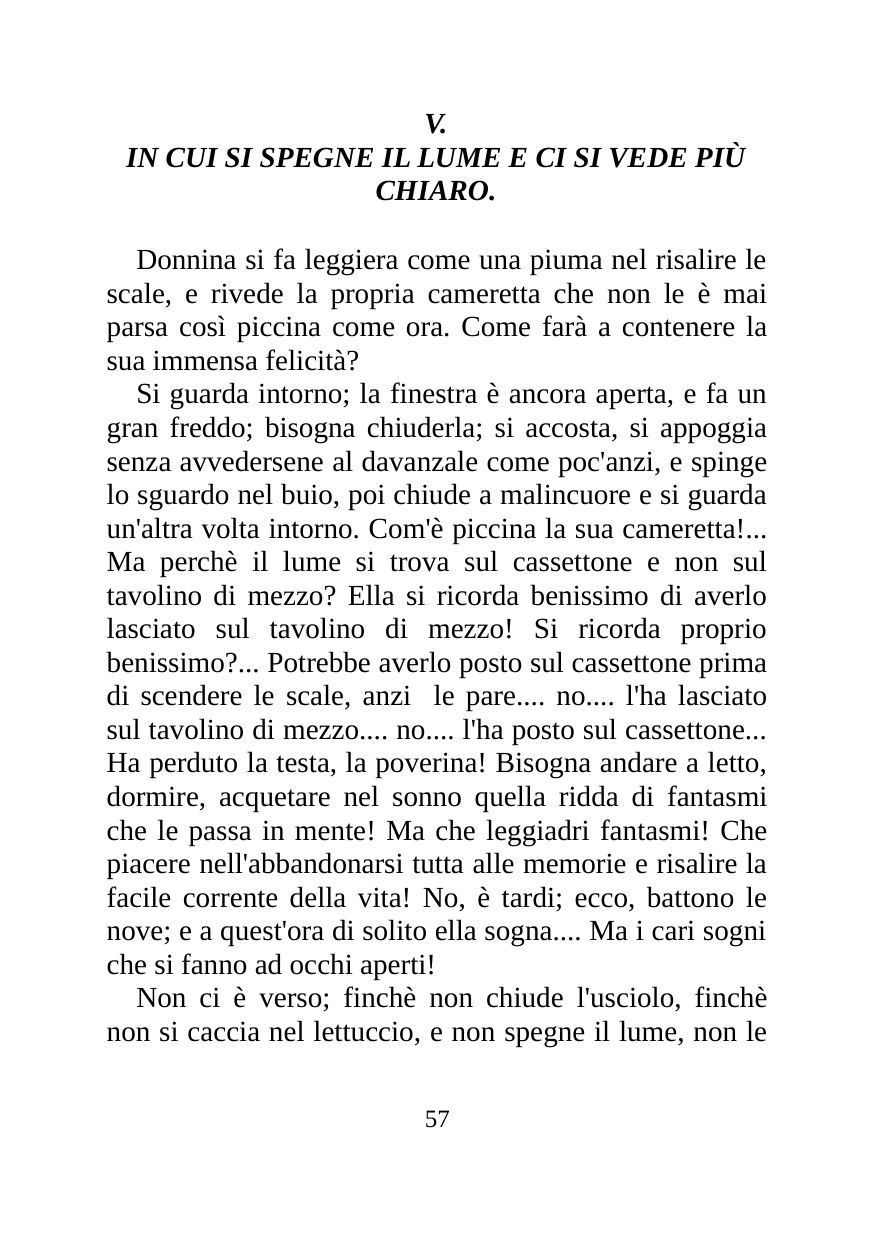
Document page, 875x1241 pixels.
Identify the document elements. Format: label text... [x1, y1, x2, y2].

text Si guarda intorno; la finestra è ancora aperta, e fa un gran freddo; bisogna chiuderla; si accosta, si appoggia senza avvedersene al davanzale come poc'anzi, e spinge lo sguardo nel buio, poi chiude a malincuore e si guarda un'altra volta intorno. Com'è piccina la sua cameretta!... Ma perchè il lume si trova sul cassettone e non sul tavolino di mezzo? Ella si ricorda benissimo di averlo lasciato sul tavolino di mezzo! Si ricorda proprio benissimo?... Potrebbe averlo posto sul cassettone prima di scendere le scale, anzi le pare.... no.... l'ha lasciato sul tavolino di mezzo.... no.... l'ha posto sul cassettone... Ha perduto la testa, la poverina! Bisogna andare a letto, dormire, acquetare nel sonno quella ridda di fantasmi che le passa in mente! Ma che leggiadri fantasmi! Che piacere nell'abbandonarsi tutta alle memorie e risalire la facile corrente della vita! No, è tardi; ecco, battono le nove; e a quest'ora di solito ella sogna.... Ma i cari sogni che si fanno ad occhi aperti! [106, 377, 768, 980]
text Donnina si fa leggiera come una piuma nel risalire le scale, e rivede la propria cameretta che non le è mai parsa così piccina come ora. Come farà a contenere la sua immensa felicità? [106, 242, 768, 377]
subtitle V. IN CUI SI SPEGNE IL LUME E CI SI VEDE PIÙ CHIARO. [106, 106, 768, 207]
text Non ci è verso; finchè non chiude l'usciolo, finchè non si caccia nel lettuccio, e non spegne il lume, non le [106, 980, 768, 1047]
